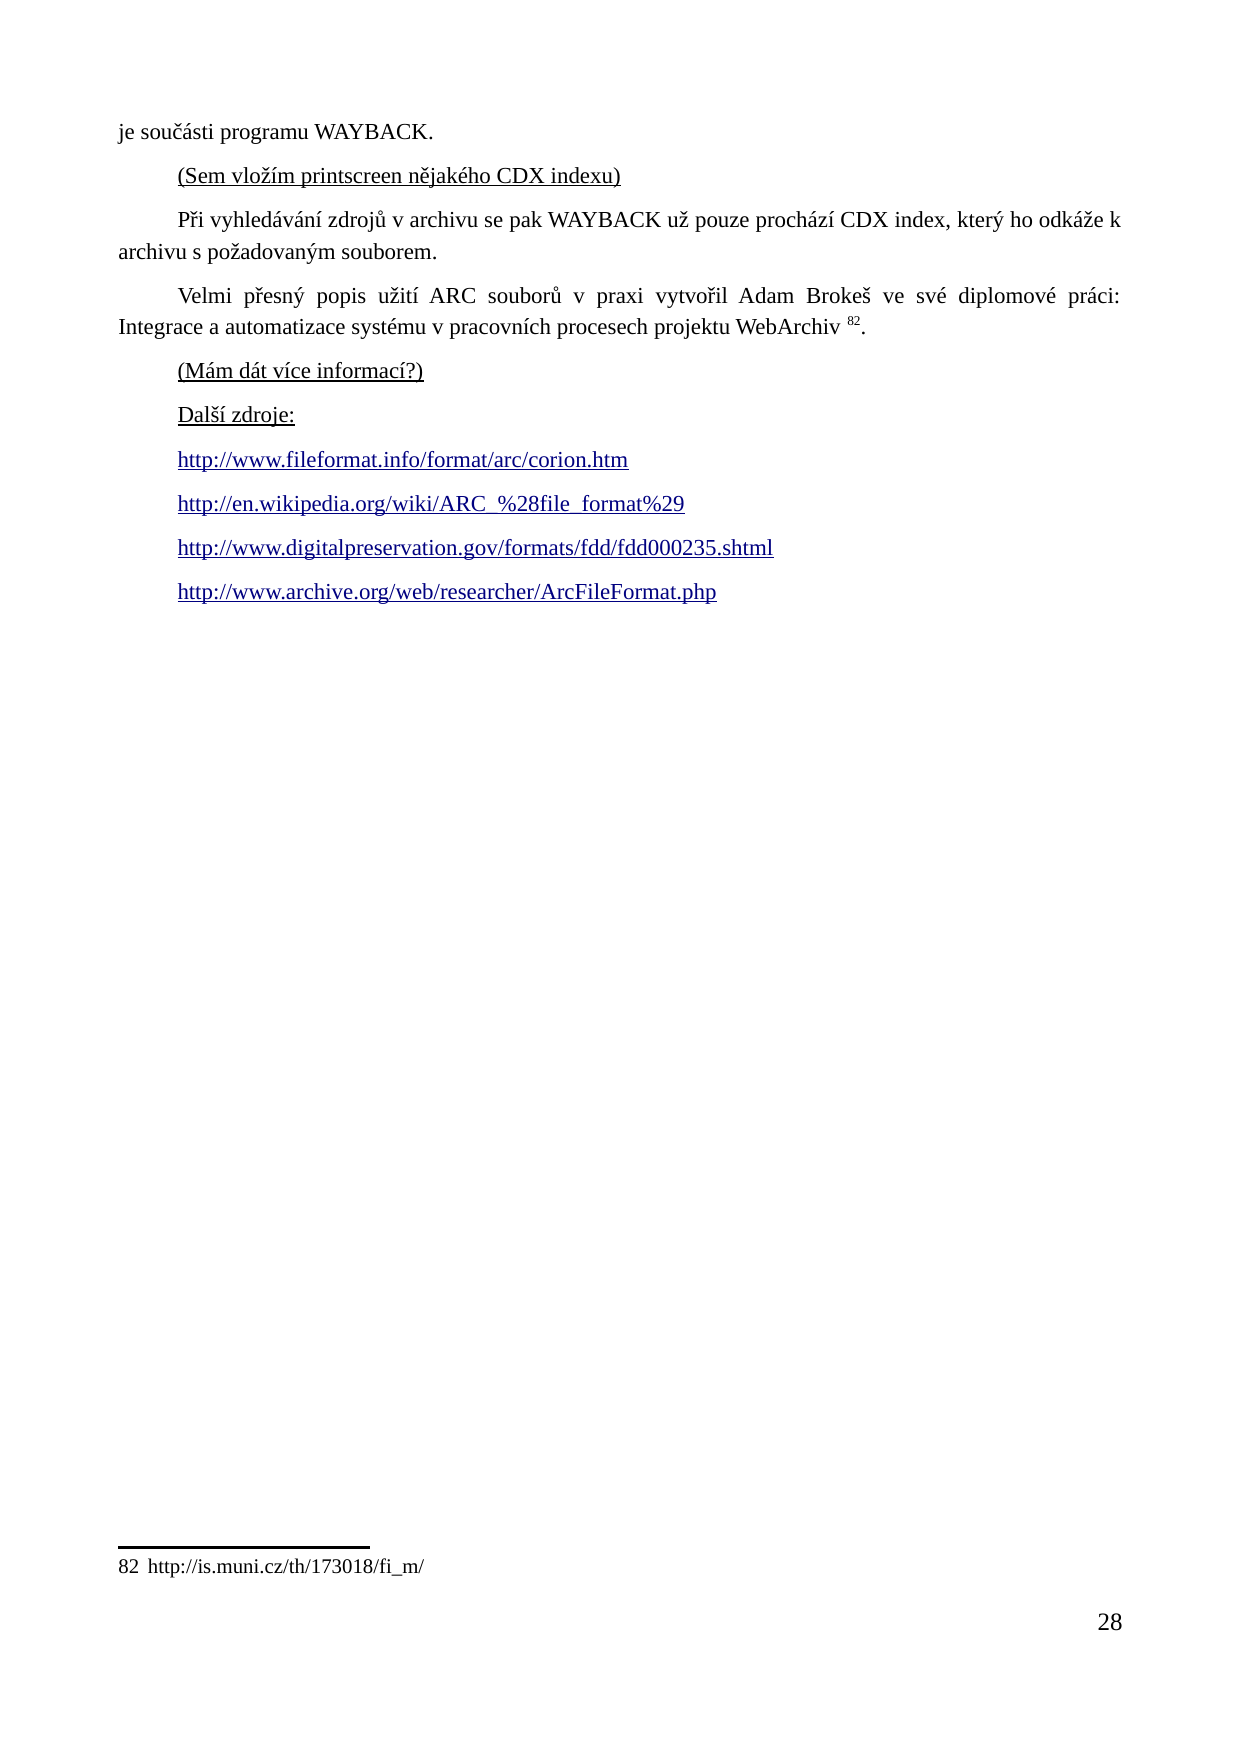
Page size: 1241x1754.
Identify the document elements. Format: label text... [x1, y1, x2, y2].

text Další zdroje: [118, 402, 1122, 428]
text http://is.muni.cz/th/173018/fi_m/ [118, 1553, 1122, 1578]
text http://www.fileformat.info/format/arc/corion.htm [118, 446, 1122, 472]
text (Sem vložím printscreen nějakého CDX indexu) [118, 162, 1122, 188]
text Velmi přesný popis užití ARC souborů v praxi vytvořil Adam Brokeš ve své diplomové práci: Integrace a automatizace systému v pracovních procesech projektu WebArchiv . [118, 282, 1122, 340]
text http://en.wikipedia.org/wiki/ARC_%28file_format%29 [118, 490, 1122, 516]
text http://www.archive.org/web/researcher/ArcFileFormat.php [118, 578, 1122, 604]
text Při vyhledávání zdrojů v archivu se pak WAYBACK už pouze prochází CDX index, který ho odkáže k archivu s požadovaným souborem. [118, 206, 1122, 264]
text (Mám dát více informací?) [118, 357, 1122, 384]
text je součásti programu WAYBACK. [118, 118, 1122, 144]
text http://www.digitalpreservation.gov/formats/fdd/fdd000235.shtml [118, 534, 1122, 560]
